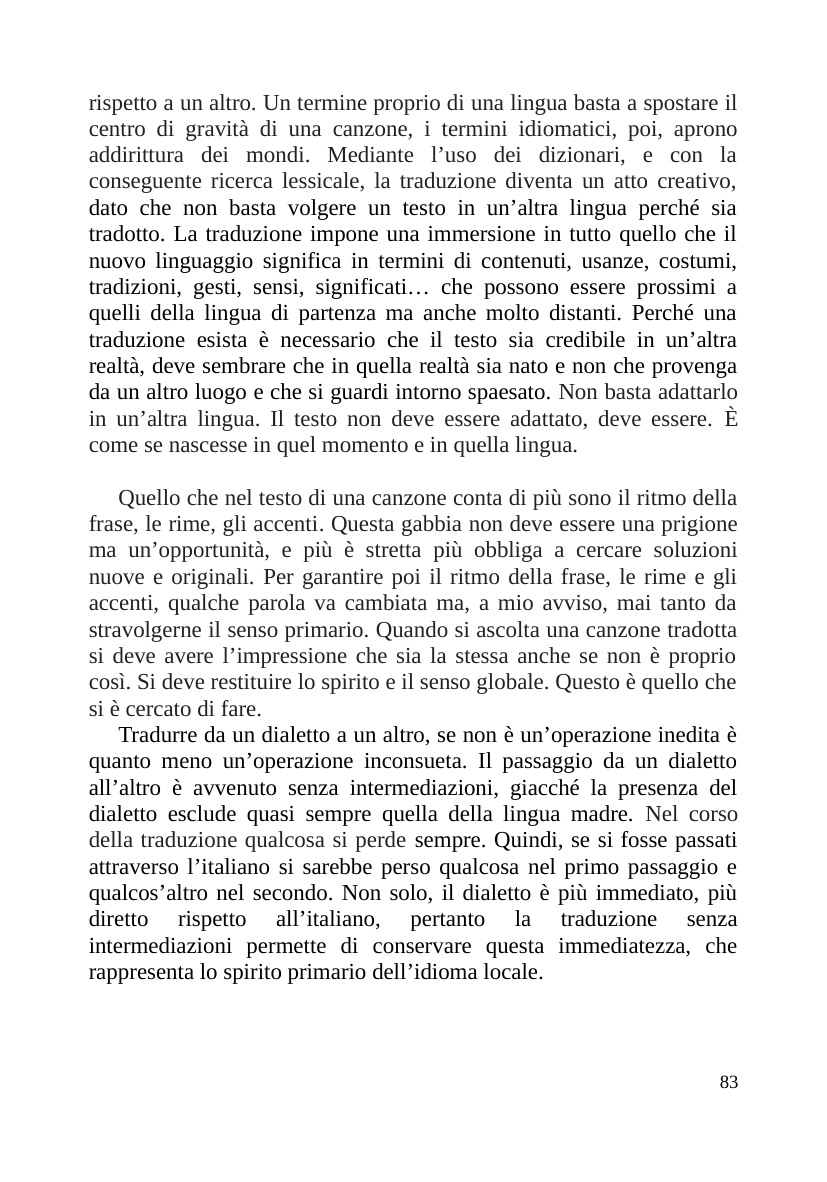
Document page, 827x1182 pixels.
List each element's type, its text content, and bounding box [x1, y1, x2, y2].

text Quello che nel testo di una canzone conta di più sono il ritmo della frase, le rime, gli accenti. Questa gabbia non deve essere una prigione ma un’opportunità, e più è stretta più obbliga a cercare soluzioni nuove e originali. Per garantire poi il ritmo della frase, le rime e gli accenti, qualche parola va cambiata ma, a mio avviso, mai tanto da stravolgerne il senso primario. Quando si ascolta una canzone tradotta si deve avere l’impressione che sia la stessa anche se non è proprio così. Si deve restituire lo spirito e il senso globale. Questo è quello che si è cercato di fare. [88, 484, 738, 721]
text Tradurre da un dialetto a un altro, se non è un’operazione inedita è quanto meno un’operazione inconsueta. Il passaggio da un dialetto all’altro è avvenuto senza intermediazioni, giacché la presenza del dialetto esclude quasi sempre quella della lingua madre. Nel corso della traduzione qualcosa si perde sempre. Quindi, se si fosse passati attraverso l’italiano si sarebbe perso qualcosa nel primo passaggio e qualcos’altro nel secondo. Non solo, il dialetto è più immediato, più diretto rispetto all’italiano, pertanto la traduzione senza intermediazioni permette di conservare questa immediatezza, che rappresenta lo spirito primario dell’idioma locale. [88, 721, 738, 984]
text rispetto a un altro. Un termine proprio di una lingua basta a spostare il centro di gravità di una canzone, i termini idiomatici, poi, aprono addirittura dei mondi. Mediante l’uso dei dizionari, e con la conseguente ricerca lessicale, la traduzione diventa un atto creativo, dato che non basta volgere un testo in un’altra lingua perché sia tradotto. La traduzione impone una immersione in tutto quello che il nuovo linguaggio significa in termini di contenuti, usanze, costumi, tradizioni, gesti, sensi, significati… che possono essere prossimi a quelli della lingua di partenza ma anche molto distanti. Perché una traduzione esista è necessario che il testo sia credibile in un’altra realtà, deve sembrare che in quella realtà sia nato e non che provenga da un altro luogo e che si guardi intorno spaesato. Non basta adattarlo in un’altra lingua. Il testo non deve essere adattato, deve essere. È come se nascesse in quel momento e in quella lingua. [88, 88, 738, 457]
